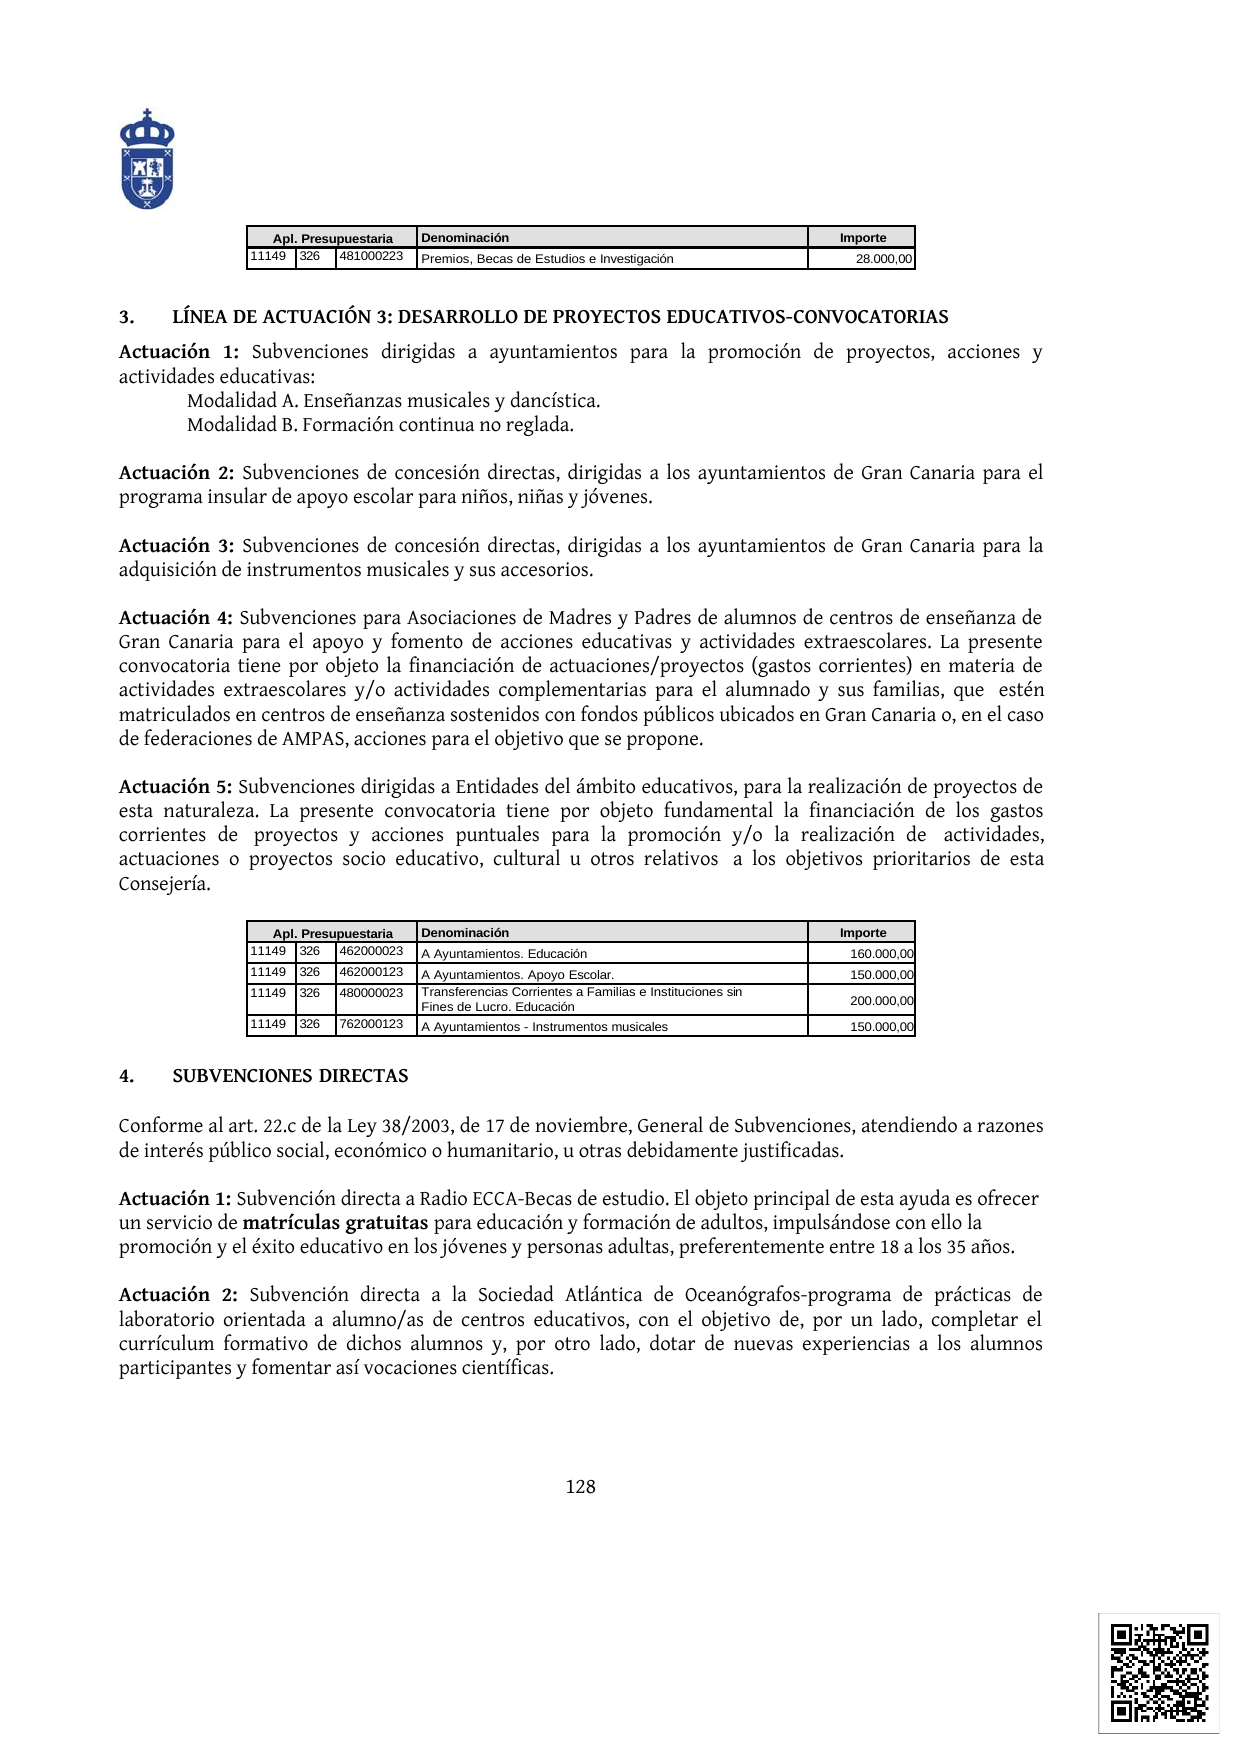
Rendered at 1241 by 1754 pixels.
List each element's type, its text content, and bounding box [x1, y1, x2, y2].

text Modalidad A. Enseñanzas musicales y dancística. Modalidad B. Formación continua no reglada. [187, 389, 619, 437]
text Actuación 2: Subvenciones de concesión directas, dirigidas a los ayuntamientos de Gran Canaria para el programa insular de apoyo escolar para niños, niñas y jóvenes. [119, 461, 1044, 509]
table_header Apl. Presupuestaria [248, 922, 416, 941]
text Actuación 1: Subvención directa a Radio ECCA-Becas de estudio. El objeto principal de esta ayuda es ofrecer un servicio de matrículas gratuitas para educación y formación de adultos, impulsándose con ello la promoción y el éxito educativo en los jóvenes y personas adultas, preferentemente entre 18 a los 35 años. [118, 1187, 1044, 1259]
table_cell Premios, Becas de Estudios e Investigación [418, 249, 807, 268]
picture [118, 107, 176, 210]
table_cell 326 [297, 1016, 335, 1035]
table_cell A Ayuntamientos. Educación [418, 943, 807, 962]
table_header Importe [809, 227, 914, 246]
table_cell 28.000,00 [809, 249, 914, 268]
table_header Denominación [418, 227, 807, 246]
table_cell 160.000,00 [809, 943, 914, 962]
table_cell 11149 [248, 985, 295, 1014]
table_cell 150.000,00 [809, 964, 914, 983]
table_cell Transferencias Corrientes a Familias e Instituciones sin Fines de Lucro. Educación [418, 985, 807, 1014]
table_cell 762000123 [337, 1016, 416, 1035]
table_cell 11149 [248, 249, 295, 268]
table_cell 11149 [248, 1016, 295, 1035]
table_cell 11149 [248, 943, 295, 962]
picture [1098, 1613, 1220, 1734]
text Actuación 1: Subvenciones dirigidas a ayuntamientos para la promoción de proyectos, acciones y actividades educativas: [119, 341, 1044, 389]
table_cell 462000123 [337, 964, 416, 983]
table_cell 11149 [248, 964, 295, 983]
table_cell 480000023 [337, 985, 416, 1014]
subtitle SUBVENCIONES DIRECTAS [118, 1064, 1109, 1088]
table_cell 462000023 [337, 943, 416, 962]
table_cell 326 [297, 964, 335, 983]
table_cell 326 [297, 249, 335, 268]
table_cell A Ayuntamientos. Apoyo Escolar. [418, 964, 807, 983]
list LÍNEA DE ACTUACIÓN 3: DESARROLLO DE PROYECTOS EDUCATIVOS-CONVOCATORIAS [118, 305, 1109, 329]
table_cell 481000223 [337, 249, 416, 268]
table_cell 200.000,00 [809, 985, 914, 1014]
table_header Denominación [418, 922, 807, 941]
text Actuación 5: Subvenciones dirigidas a Entidades del ámbito educativos, para la realización de proyectos de esta naturaleza. La presente convocatoria tiene por objeto fundamental la financiación de los gastos corrientes de proyectos y acciones puntuales para la promoción y/o la realización de actividades, actuaciones o proyectos socio educativo, cultural u otros relativos a los objetivos prioritarios de esta Consejería. [119, 775, 1044, 896]
table_cell A Ayuntamientos - Instrumentos musicales [418, 1016, 807, 1035]
table_cell 326 [297, 943, 335, 962]
text Conforme al art. 22.c de la Ley 38/2003, de 17 de noviembre, General de Subvenciones, atendiendo a razones de interés público social, económico o humanitario, u otras debidamente justificadas. [119, 1114, 1044, 1163]
table_cell 326 [297, 985, 335, 1014]
table_cell 150.000,00 [809, 1016, 914, 1035]
text Actuación 2: Subvención directa a la Sociedad Atlántica de Oceanógrafos-programa de prácticas de laboratorio orientada a alumno/as de centros educativos, con el objetivo de, por un lado, completar el currículum formativo de dichos alumnos y, por otro lado, dotar de nuevas experiencias a los alumnos participantes y fomentar así vocaciones científicas. [119, 1283, 1044, 1380]
table_header Apl. Presupuestaria [248, 227, 416, 246]
text Actuación 4: Subvenciones para Asociaciones de Madres y Padres de alumnos de centros de enseñanza de Gran Canaria para el apoyo y fomento de acciones educativas y actividades extraescolares. La presente convocatoria tiene por objeto la financiación de actuaciones/proyectos (gastos corrientes) en materia de actividades extraescolares y/o actividades complementarias para el alumnado y sus familias, que estén matriculados en centros de enseñanza sostenidos con fondos públicos ubicados en Gran Canaria o, en el caso de federaciones de AMPAS, acciones para el objetivo que se propone. [119, 606, 1044, 751]
text Actuación 3: Subvenciones de concesión directas, dirigidas a los ayuntamientos de Gran Canaria para la adquisición de instrumentos musicales y sus accesorios. [119, 534, 1044, 582]
table_header Importe [809, 922, 914, 941]
